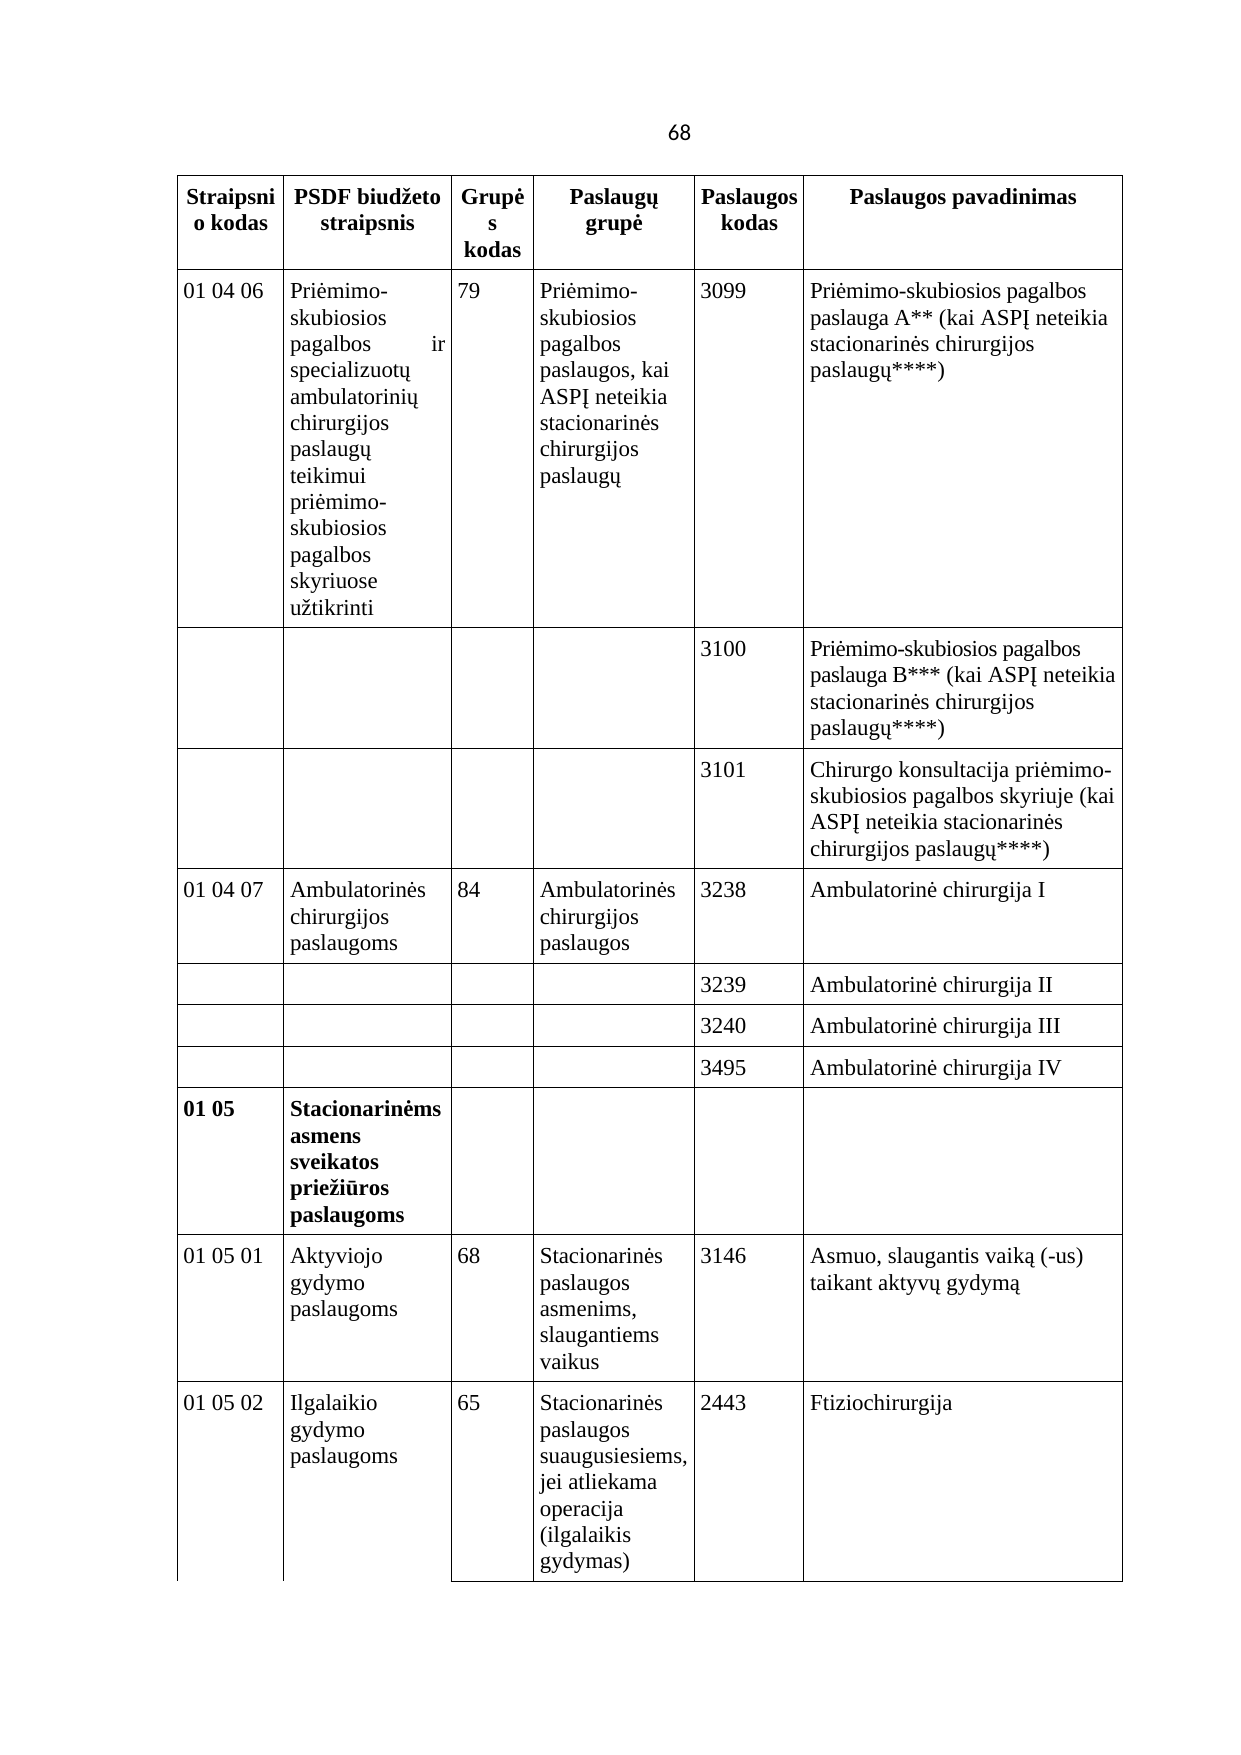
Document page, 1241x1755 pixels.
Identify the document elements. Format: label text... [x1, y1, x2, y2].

table_cell Ambulatorinė chirurgija II [804, 964, 1122, 1004]
table_cell Ambulatorinė chirurgija III [804, 1005, 1122, 1046]
table_cell [284, 628, 451, 748]
table_cell [284, 749, 451, 868]
table_cell Ambulatorinė chirurgija IV [804, 1047, 1122, 1087]
table_cell 01 05 [178, 1088, 283, 1234]
table_cell Ftiziochirurgija [804, 1382, 1122, 1581]
table_cell Stacionarinės paslaugos suaugusiesiems, jei atliekama operacija (ilgalaikis gydymas) [534, 1382, 694, 1581]
table_cell 3100 [695, 628, 803, 748]
table_cell Ambulatorinė chirurgija I [804, 869, 1122, 962]
table_cell [534, 1005, 694, 1046]
table_cell [452, 1088, 533, 1234]
table_cell [534, 1088, 694, 1234]
table_header PSDF biudžeto straipsnis [284, 176, 451, 269]
table_cell 3495 [695, 1047, 803, 1087]
table_header Paslaugos pavadinimas [804, 176, 1122, 269]
table_cell Ilgalaikio gydymo paslaugoms [284, 1382, 451, 1581]
table_cell 3240 [695, 1005, 803, 1046]
table_cell [452, 1047, 533, 1087]
table_cell Priėmimo-skubiosios pagalbos paslauga A** (kai ASPĮ neteikia stacionarinės chirurgijos paslaugų****) [804, 270, 1122, 627]
table_cell 3099 [695, 270, 803, 627]
table_cell [534, 628, 694, 748]
table_cell Priėmimo-skubiosios pagalbos paslauga B*** (kai ASPĮ neteikia stacionarinės chirurgijos paslaugų****) [804, 628, 1122, 748]
table_cell [178, 964, 283, 1004]
table_cell [534, 1047, 694, 1087]
table_cell [452, 628, 533, 748]
table_cell 79 [452, 270, 533, 627]
table_cell Aktyviojo gydymo paslaugoms [284, 1235, 451, 1381]
table_cell [284, 964, 451, 1004]
table_cell [804, 1088, 1122, 1234]
table_cell [452, 1005, 533, 1046]
table_cell Ambulatorinės chirurgijos paslaugos [534, 869, 694, 962]
table_cell Priėmimo-skubiosios pagalbos paslaugos, kai ASPĮ neteikia stacionarinės chirurgijos paslaugų [534, 270, 694, 627]
table_cell Stacionarinėms asmens sveikatos priežiūros paslaugoms [284, 1088, 451, 1234]
table_cell 84 [452, 869, 533, 962]
table_cell [284, 1047, 451, 1087]
table_header Paslaugos kodas [695, 176, 803, 269]
table_cell Asmuo, slaugantis vaiką (-us) taikant aktyvų gydymą [804, 1235, 1122, 1381]
table_cell [178, 749, 283, 868]
table_cell 3238 [695, 869, 803, 962]
table_cell [534, 964, 694, 1004]
table_cell Chirurgo konsultacija priėmimo-skubiosios pagalbos skyriuje (kai ASPĮ neteikia stacionarinės chirurgijos paslaugų****) [804, 749, 1122, 868]
table_cell Priėmimo-skubiosios pagalbos ir specializuotų ambulatorinių chirurgijos paslaugų teikimui priėmimo-skubiosios pagalbos skyriuose užtikrinti [284, 270, 451, 627]
table_cell Stacionarinės paslaugos asmenims, slaugantiems vaikus [534, 1235, 694, 1381]
table_cell 3101 [695, 749, 803, 868]
table_cell 01 05 02 [178, 1382, 283, 1581]
table_header Grupės kodas [452, 176, 533, 269]
table_cell 01 05 01 [178, 1235, 283, 1381]
table_cell 2443 [695, 1382, 803, 1581]
table_header Straipsnio kodas [178, 176, 283, 269]
table_cell [452, 749, 533, 868]
table_cell 01 04 07 [178, 869, 283, 962]
table_cell 01 04 06 [178, 270, 283, 627]
table_cell [534, 749, 694, 868]
table_cell [284, 1005, 451, 1046]
table_cell 3146 [695, 1235, 803, 1381]
table_cell 3239 [695, 964, 803, 1004]
table_cell [178, 1047, 283, 1087]
table_cell [695, 1088, 803, 1234]
table_cell Ambulatorinės chirurgijos paslaugoms [284, 869, 451, 962]
table_cell [178, 1005, 283, 1046]
table_header Paslaugų grupė [534, 176, 694, 269]
table_cell 65 [452, 1382, 533, 1581]
table_cell [452, 964, 533, 1004]
table_cell 68 [452, 1235, 533, 1381]
table_cell [178, 628, 283, 748]
